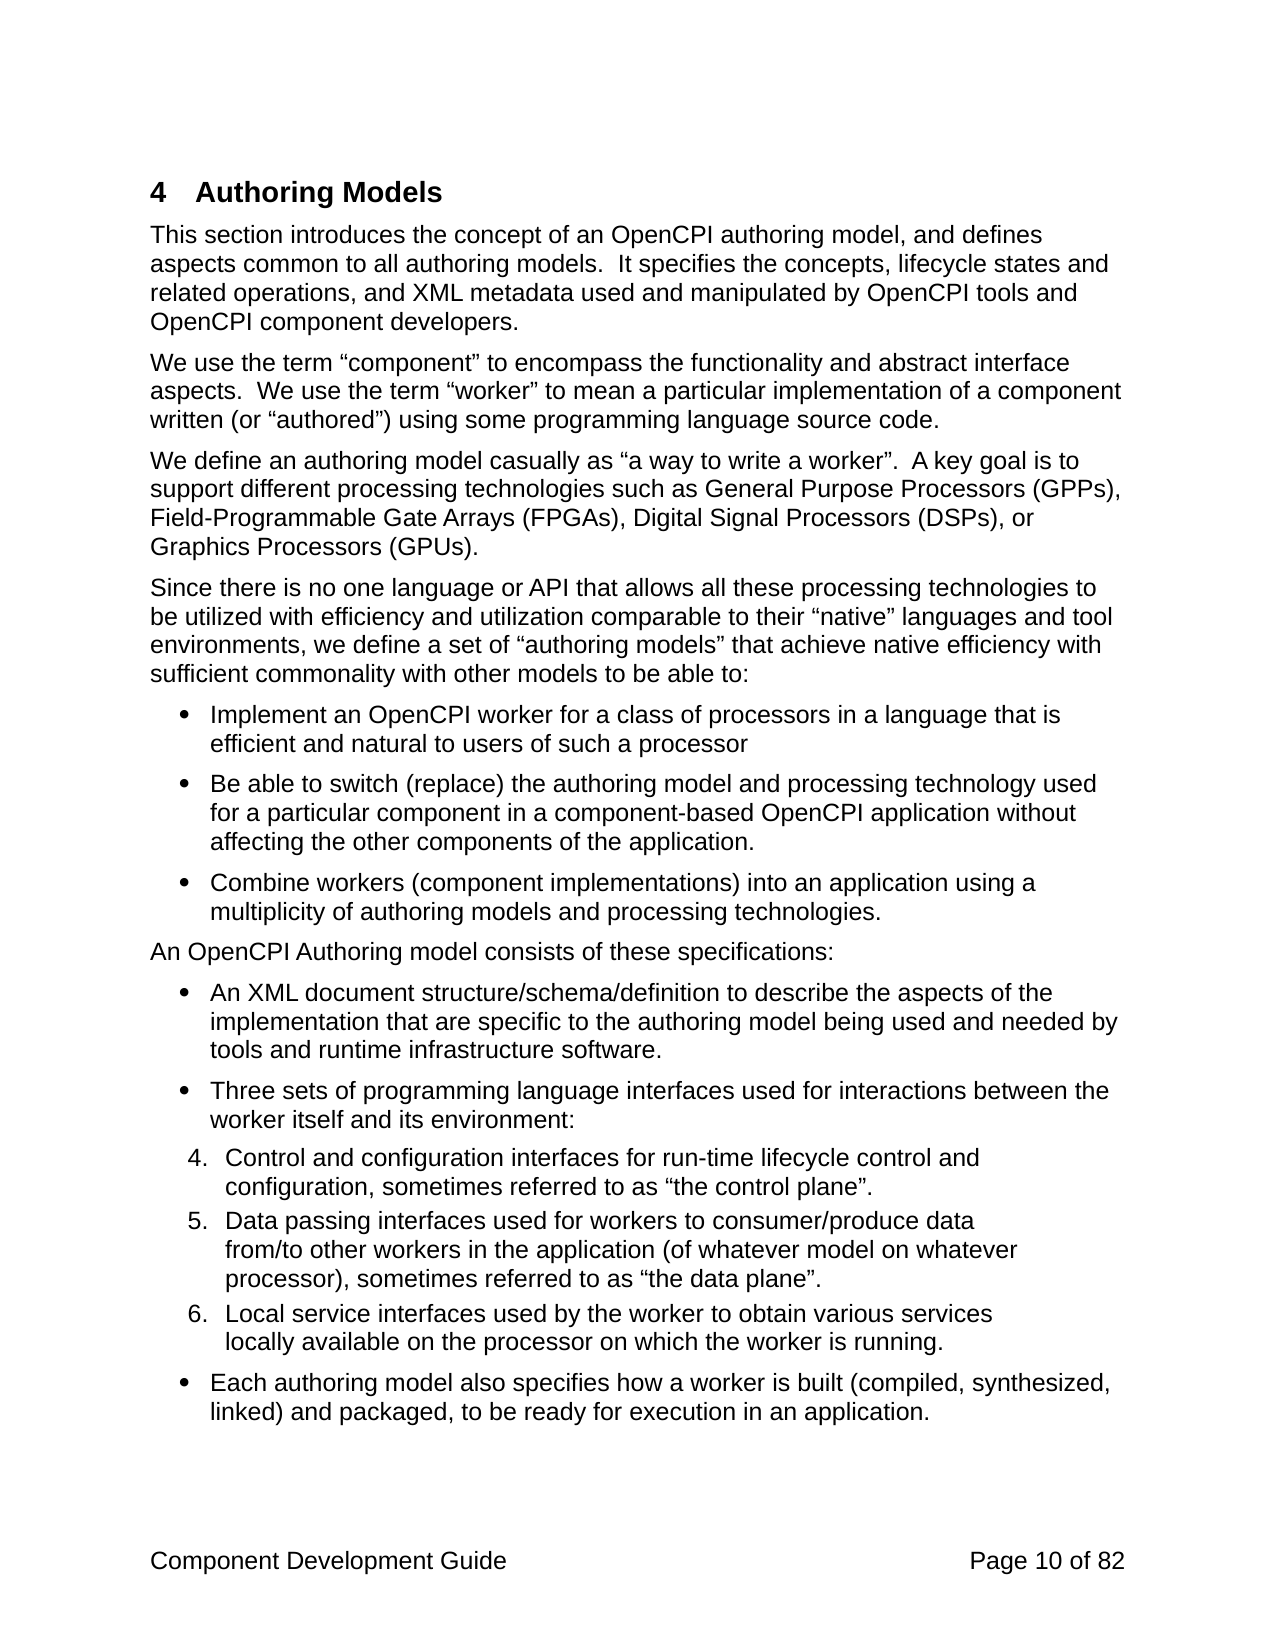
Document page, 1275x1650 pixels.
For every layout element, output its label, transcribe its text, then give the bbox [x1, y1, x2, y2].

list Control and configuration interfaces for run-time lifecycle control and configuration, sometimes referred to as “the control plane”. [187, 1143, 1050, 1200]
text An OpenCPI Authoring model consists of these specifications: [150, 937, 1125, 966]
list An XML document structure/schema/definition to describe the aspects of the implementation that are specific to the authoring model being used and needed by tools and runtime infrastructure software. [180, 978, 1125, 1064]
list Data passing interfaces used for workers to consumer/produce data from/to other workers in the application (of whatever model on whatever processor), sometimes referred to as “the data plane”. [187, 1206, 1050, 1293]
list Be able to switch (replace) the authoring model and processing technology used for a particular component in a component-based OpenCPI application without affecting the other components of the application. [180, 769, 1125, 856]
list Three sets of programming language interfaces used for interactions between the worker itself and its environment: [180, 1076, 1125, 1134]
list Combine workers (component implementations) into an application using a multiplicity of authoring models and processing technologies. [180, 868, 1125, 925]
list Implement an OpenCPI worker for a class of processors in a language that is efficient and natural to users of such a processor [180, 700, 1125, 757]
subtitle Authoring Models [150, 175, 1125, 208]
text We define an authoring model casually as “a way to write a worker”. A key goal is to support different processing technologies such as General Purpose Processors (GPPs), Field-Programmable Gate Arrays (FPGAs), Digital Signal Processors (DSPs), or Graphics Processors (GPUs). [150, 446, 1125, 561]
text Since there is no one language or API that allows all these processing technologies to be utilized with efficiency and utilization comparable to their “native” languages and tool environments, we define a set of “authoring models” that achieve native efficiency with sufficient commonality with other models to be able to: [150, 573, 1125, 688]
text This section introduces the concept of an OpenCPI authoring model, and defines aspects common to all authoring models. It specifies the concepts, lifecycle states and related operations, and XML metadata used and manipulated by OpenCPI tools and OpenCPI component developers. [150, 221, 1125, 336]
list Local service interfaces used by the worker to obtain various services locally available on the processor on which the worker is running. [187, 1299, 1050, 1356]
list Each authoring model also specifies how a worker is built (compiled, synthesized, linked) and packaged, to be ready for execution in an application. [180, 1368, 1125, 1426]
text We use the term “component” to encompass the functionality and abstract interface aspects. We use the term “worker” to mean a particular implementation of a component written (or “authored”) using some programming language source code. [150, 347, 1125, 434]
